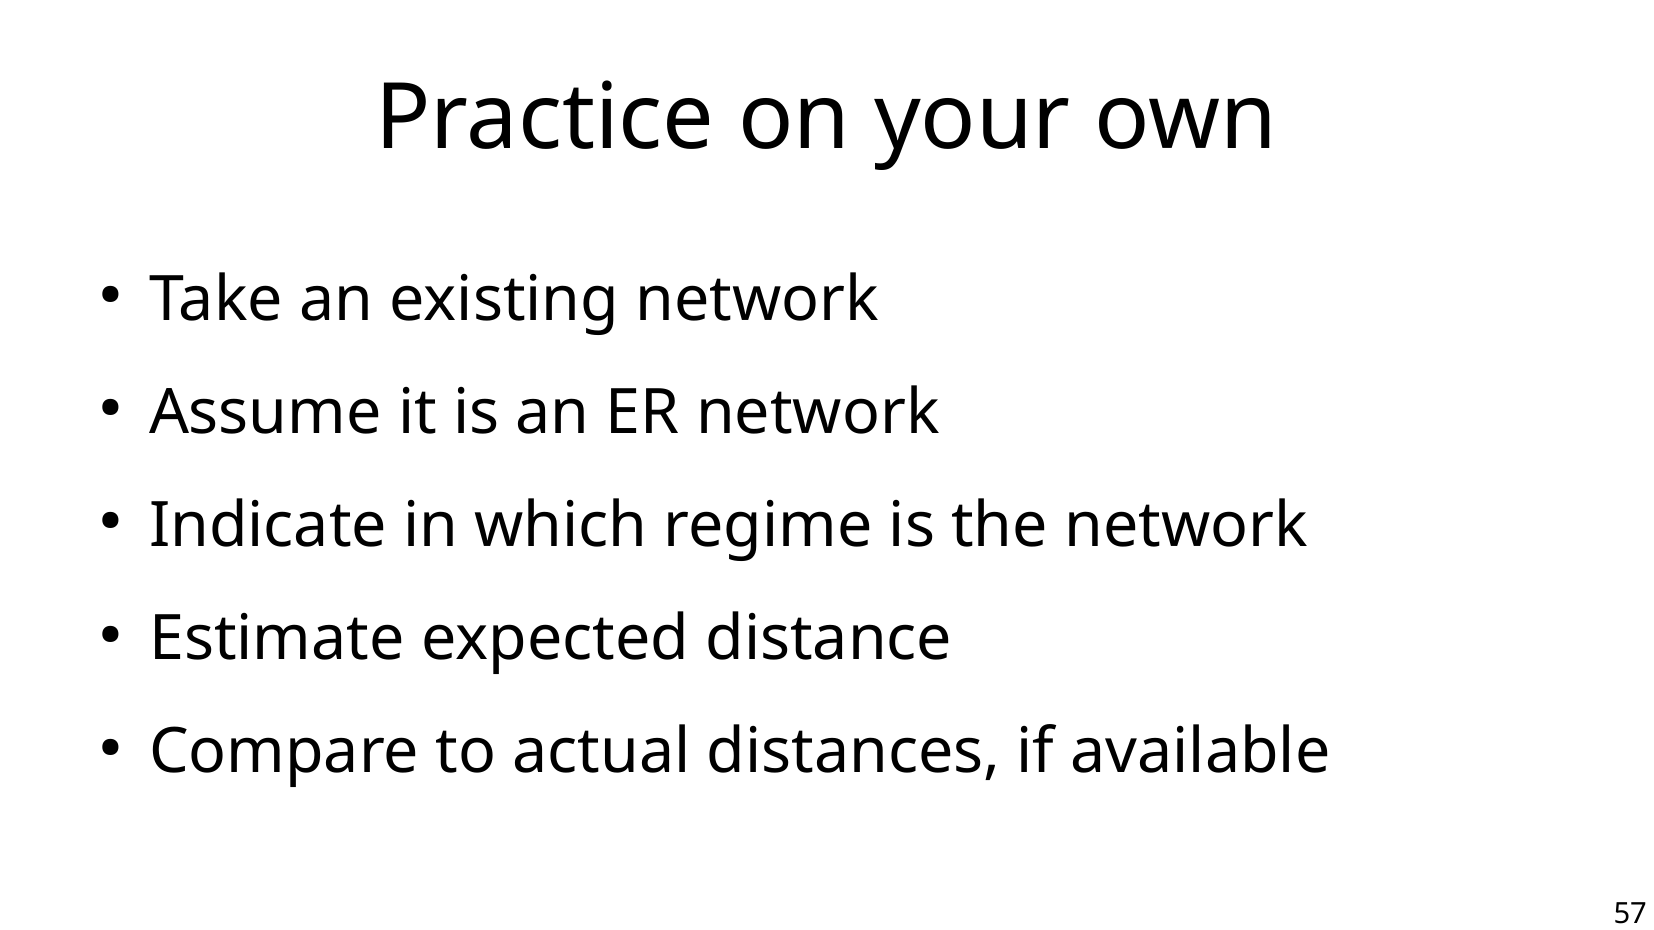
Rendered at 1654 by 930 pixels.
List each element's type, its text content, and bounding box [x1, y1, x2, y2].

title Practice on your own [82, 1, 1571, 225]
list Take an existing network Assume it is an ER network Indicate in which regime is the network Estimate expected distance Compare to actual distances, if available [82, 252, 1571, 793]
